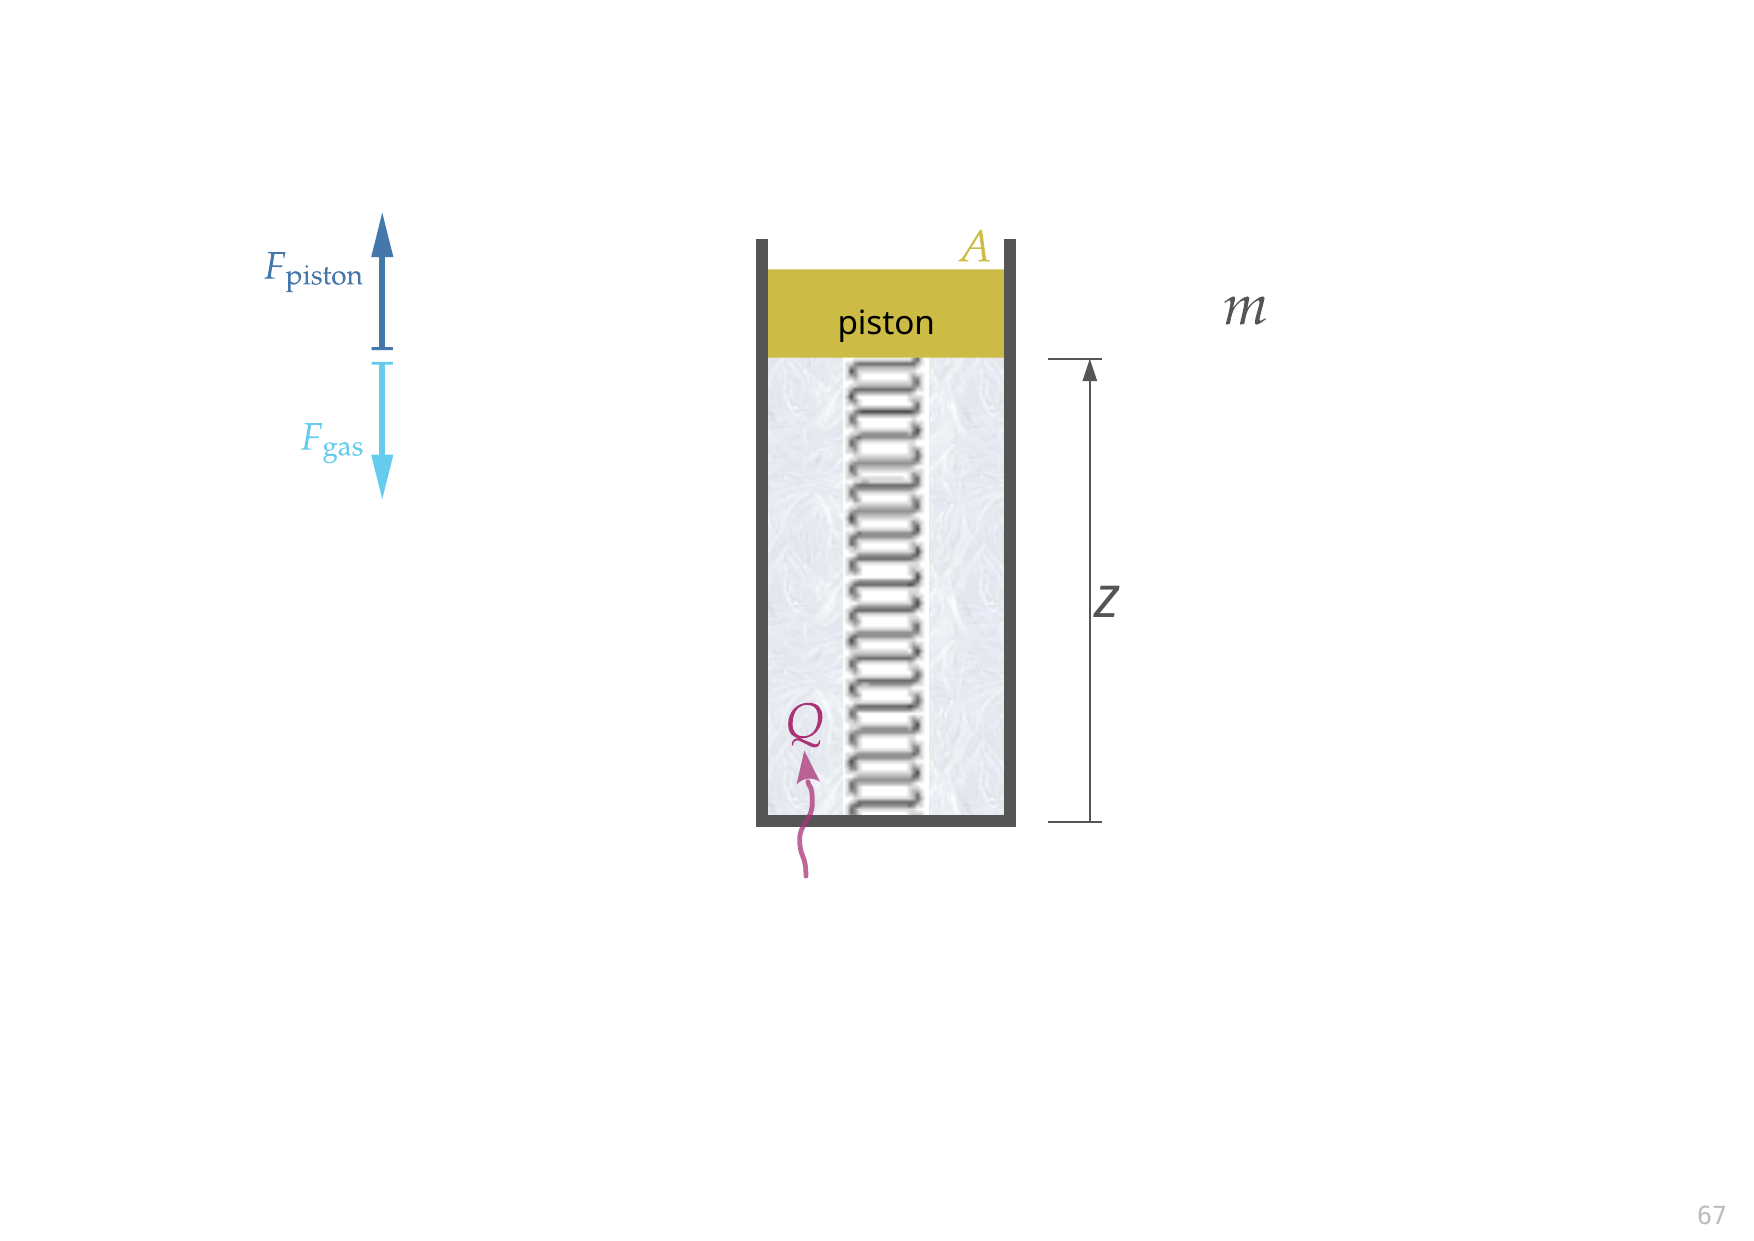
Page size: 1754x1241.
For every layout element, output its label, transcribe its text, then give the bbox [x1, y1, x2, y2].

text_box [323, 442, 338, 464]
text_box piston [825, 291, 947, 340]
picture [843, 358, 929, 815]
text_box [1224, 296, 1266, 325]
text_box z [1091, 548, 1136, 622]
text_box [285, 271, 302, 293]
text_box [958, 229, 990, 262]
text_box [303, 271, 322, 285]
text_box [768, 269, 1004, 815]
text_box [264, 252, 286, 279]
text_box [352, 442, 363, 456]
text_box [338, 442, 351, 456]
text_box [322, 266, 363, 285]
text_box z [1079, 548, 1089, 622]
text_box [301, 423, 323, 450]
